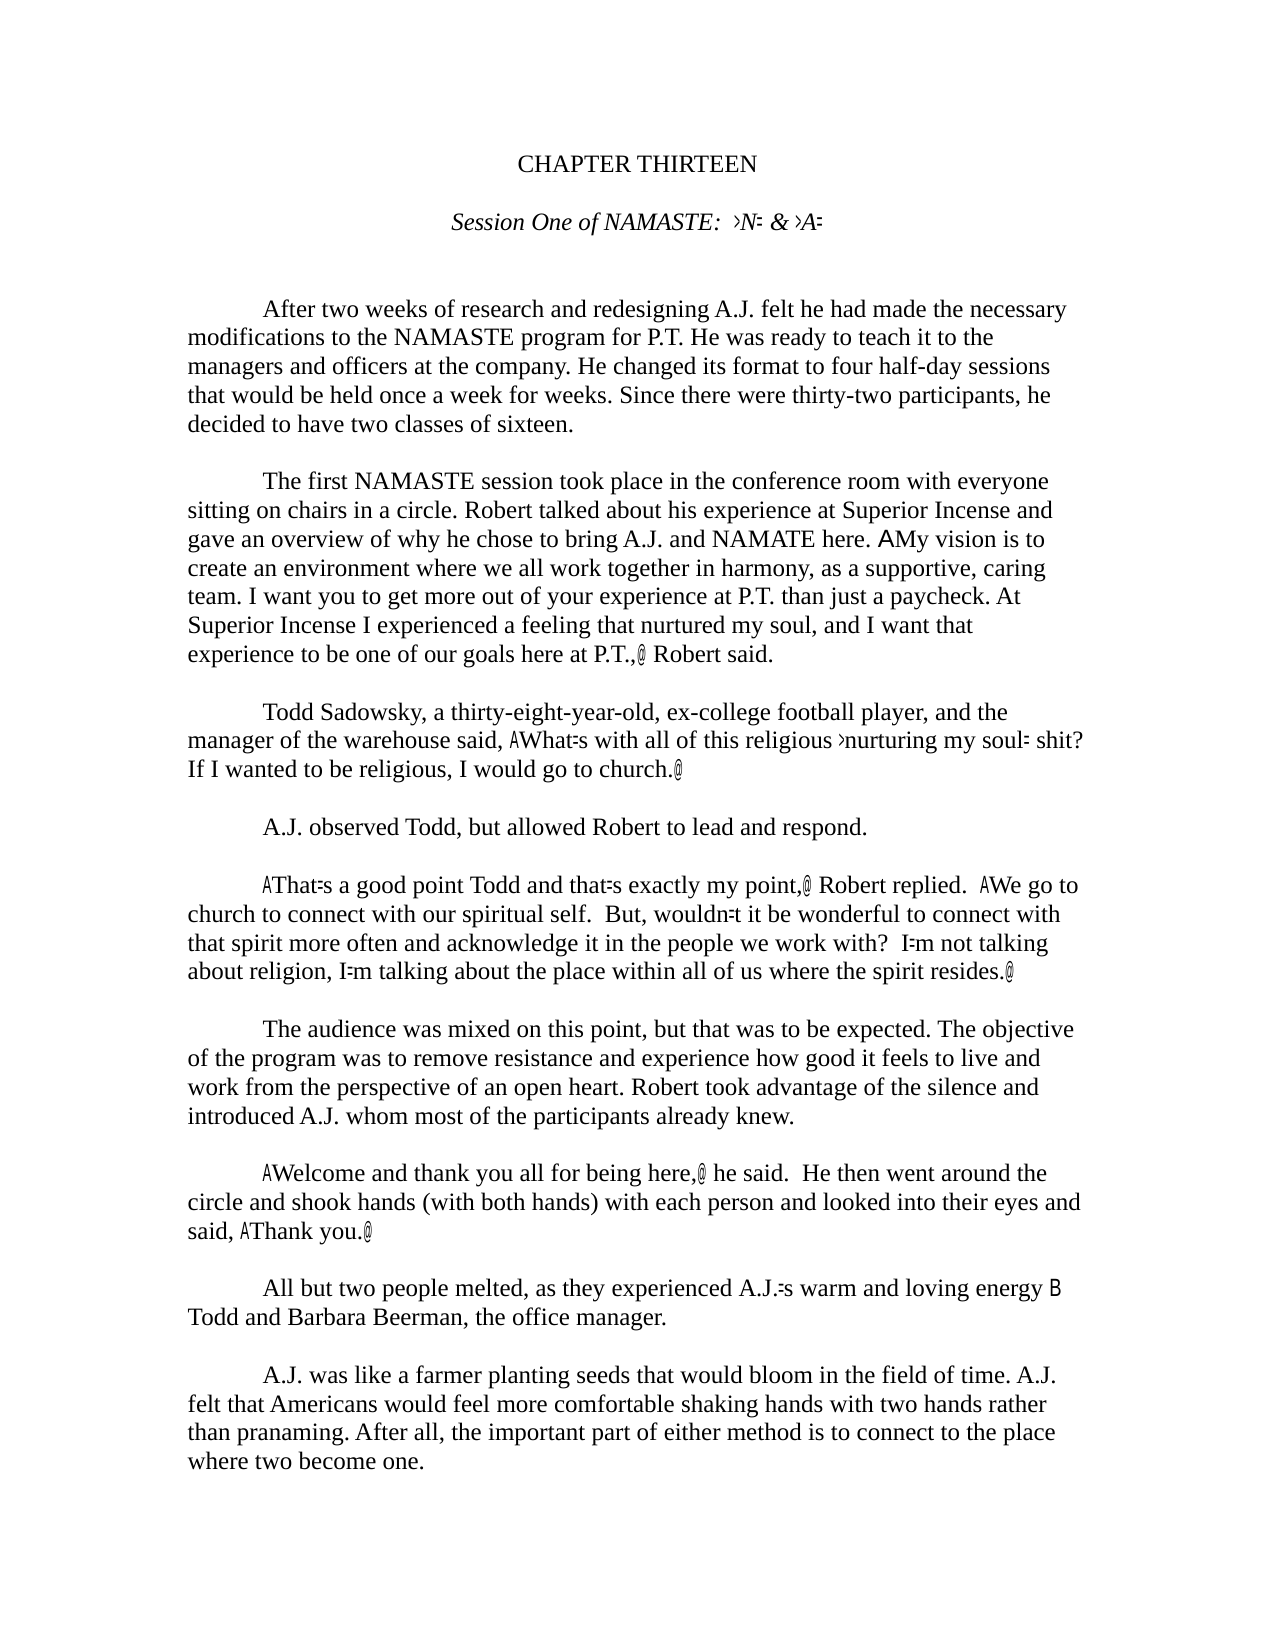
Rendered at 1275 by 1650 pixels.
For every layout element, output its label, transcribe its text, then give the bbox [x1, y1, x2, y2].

text Session One of NAMASTE: >N= & >A= [451, 206, 1100, 236]
text A.J. was like a farmer planting seeds that would bloom in the field of time. A.J. felt that Americans would feel more comfortable shaking hands with two hands rather than pranaming. After all, the important part of either method is to connect to the place where two become one. [187, 1360, 1084, 1475]
text Todd and Barbara Beerman, the office manager. [187, 1303, 1100, 1331]
text All but two people melted, as they experienced A.J.=s warm and loving energy B [262, 1274, 1100, 1303]
text Todd Sadowsky, a thirty-eight-year-old, ex-college football player, and the manager of the warehouse said, AWhat=s with all of this religious >nurturing my soul= shit? If I wanted to be religious, I would go to church.@ [187, 697, 1089, 783]
text The audience was mixed on this point, but that was to be expected. The objective of the program was to remove resistance and experience how good it feels to live and work from the perspective of an open heart. Robert took advantage of the silence and introduced A.J. whom most of the participants already knew. [187, 1014, 1084, 1129]
text CHAPTER THIRTEEN [414, 149, 861, 178]
text A.J. observed Todd, but allowed Robert to lead and respond. [262, 812, 1100, 841]
text AThat=s a good point Todd and that=s exactly my point,@ Robert replied. AWe go to church to connect with our spiritual self. But, wouldn=t it be wonderful to connect with that spirit more often and acknowledge it in the people we work with? I=m not talking about religion, I=m talking about the place within all of us where the spirit resides.@ [187, 870, 1084, 985]
text The first NAMASTE session took place in the conference room with everyone sitting on chairs in a circle. Robert talked about his experience at Superior Incense and gave an overview of why he chose to bring A.J. and NAMATE here. AMy vision is to create an environment where we all work together in harmony, as a supportive, caring team. I want you to get more out of your experience at P.T. than just a paycheck. At Superior Incense I experienced a feeling that nurtured my soul, and I want that experience to be one of our goals here at P.T.,@ Robert said. [187, 466, 1071, 668]
text AWelcome and thank you all for being here,@ he said. He then went around the circle and shook hands (with both hands) with each person and looked into their eyes and said, AThank you.@ [187, 1158, 1083, 1245]
text After two weeks of research and redesigning A.J. felt he had made the necessary modifications to the NAMASTE program for P.T. He was ready to teach it to the managers and officers at the company. He changed its format to four half-day sessions that would be held once a week for weeks. Since there were thirty-two participants, he decided to have two classes of sixteen. [187, 294, 1070, 437]
